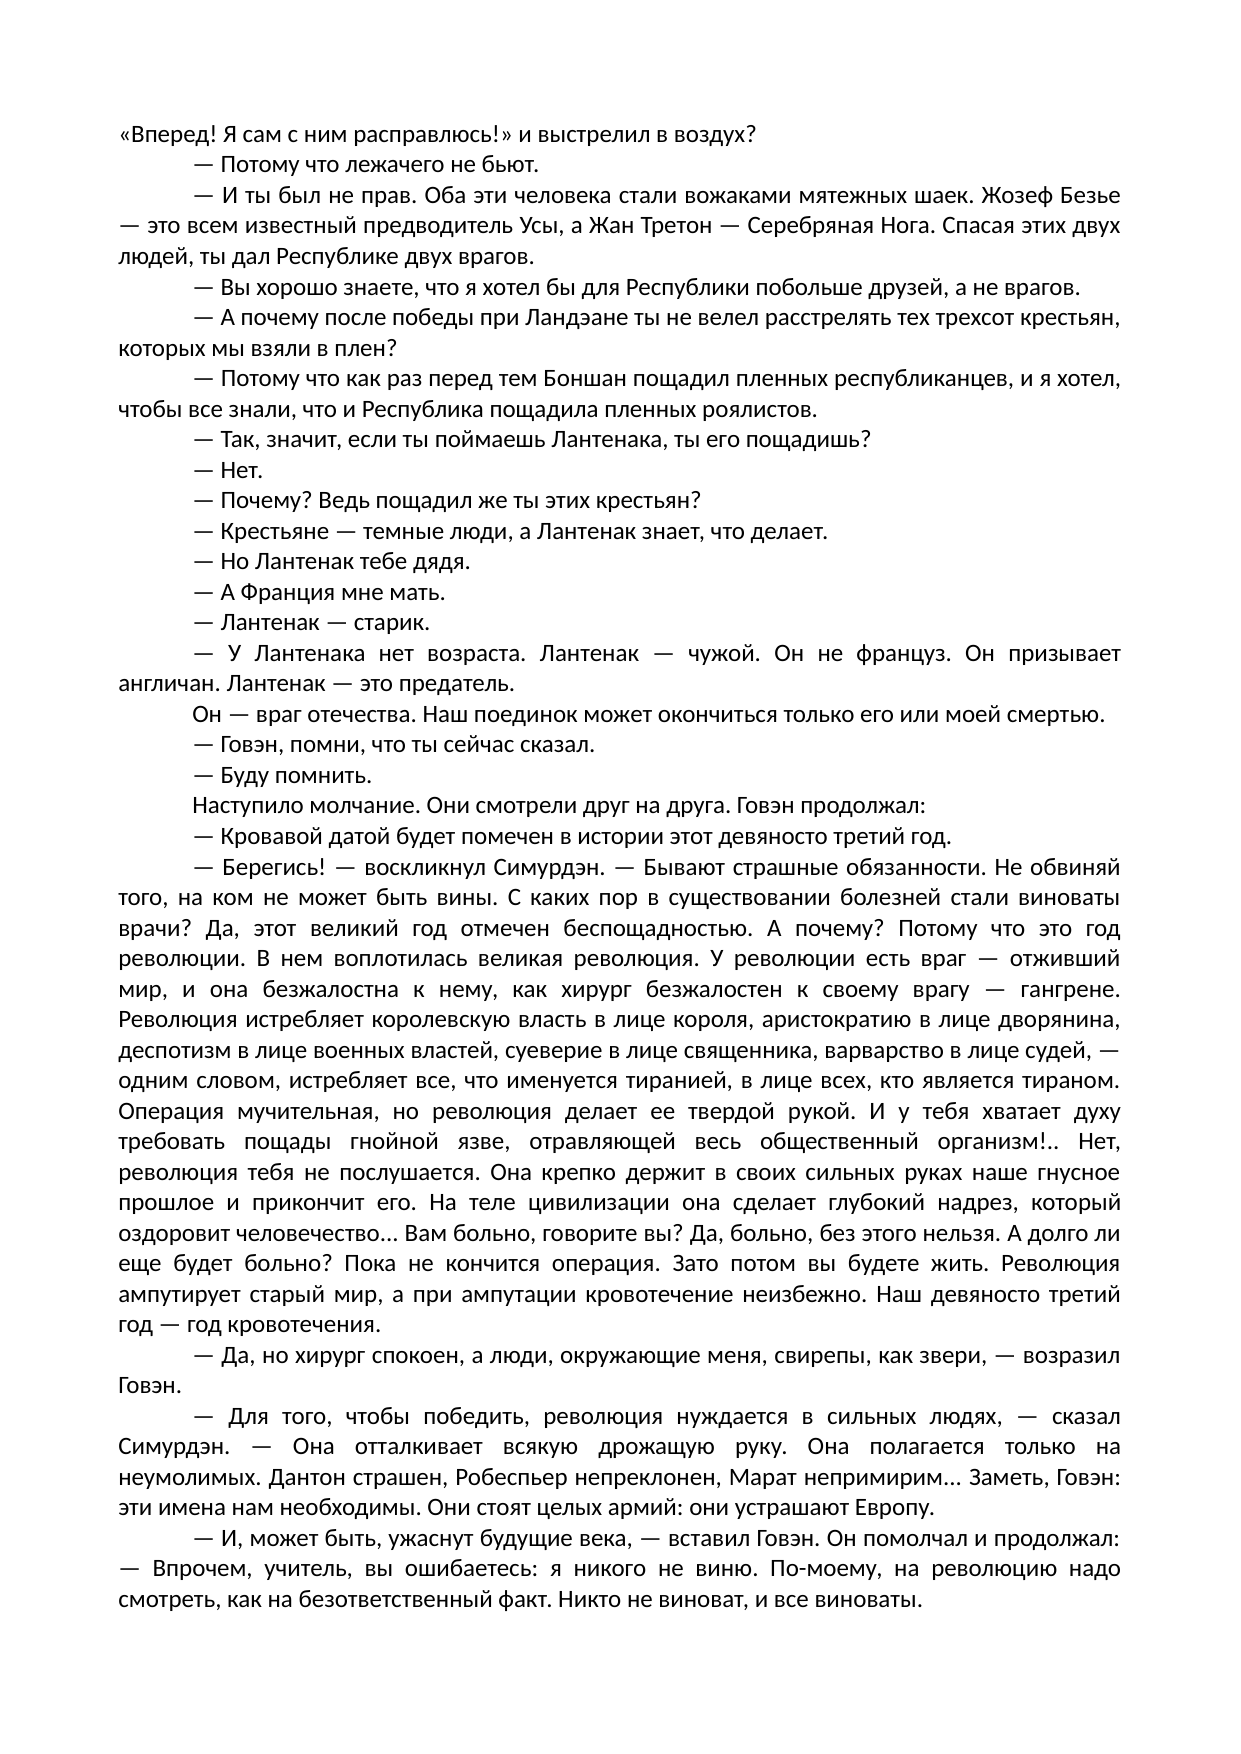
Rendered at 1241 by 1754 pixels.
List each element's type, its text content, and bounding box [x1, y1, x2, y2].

text — Но Лантенак тебе дядя. [118, 545, 1122, 576]
text — Говэн, помни, что ты сейчас сказал. [118, 728, 1122, 759]
text — Вы хорошо знаете, что я хотел бы для Республики побольше друзей, а не врагов. [118, 271, 1122, 301]
text — И ты был не прав. Оба эти человека стали вожаками мятежных шаек. Жозеф Безье — это всем известный предводитель Усы, а Жан Третон — Серебряная Нога. Спасая этих двух людей, ты дал Республике двух врагов. [118, 179, 1122, 271]
text — А Франция мне мать. [118, 576, 1122, 606]
text — И, может быть, ужаснут будущие века, — вставил Говэн. Он помолчал и продолжал: — Впрочем, учитель, вы ошибаетесь: я никого не виню. По-моему, на революцию надо смотреть, как на безответственный факт. Никто не виноват, и все виноваты. [118, 1522, 1122, 1614]
text — Кровавой датой будет помечен в истории этот девяносто третий год. [118, 820, 1122, 851]
text «Вперед! Я сам с ним расправлюсь!» и выстрелил в воздух? [118, 118, 1122, 149]
text — Буду помнить. [118, 759, 1122, 789]
text — Потому что как раз перед тем Боншан пощадил пленных республиканцев, и я хотел, чтобы все знали, что и Республика пощадила пленных роялистов. [118, 362, 1122, 423]
text Он — враг отечества. Наш поединок может окончиться только его или моей смертью. [118, 698, 1122, 728]
text — Почему? Ведь пощадил же ты этих крестьян? [118, 484, 1122, 515]
text Наступило молчание. Они смотрели друг на друга. Говэн продолжал: [118, 789, 1122, 820]
text — А почему после победы при Ландэане ты не велел расстрелять тех трехсот крестьян, которых мы взяли в плен? [118, 301, 1122, 362]
text — Берегись! — воскликнул Симурдэн. — Бывают страшные обязанности. Не обвиняй того, на ком не может быть вины. С каких пор в существовании болезней стали виноваты врачи? Да, этот великий год отмечен беспощадностью. А почему? Потому что это год революции. В нем воплотилась великая революция. У революции есть враг — отживший мир, и она безжалостна к нему, как хирург безжалостен к своему врагу — гангрене. Революция истребляет королевскую власть в лице короля, аристократию в лице дворянина, деспотизм в лице военных властей, суеверие в лице священника, варварство в лице судей, — одним словом, истребляет все, что именуется тиранией, в лице всех, кто является тираном. Операция мучительная, но революция делает ее твердой рукой. И у тебя хватает духу требовать пощады гнойной язве, отравляющей весь общественный организм!.. Нет, революция тебя не послушается. Она крепко держит в своих сильных руках наше гнусное прошлое и прикончит его. На теле цивилизации она сделает глубокий надрез, который оздоровит человечество... Вам больно, говорите вы? Да, больно, без этого нельзя. А долго ли еще будет больно? Пока не кончится операция. Зато потом вы будете жить. Революция ампутирует старый мир, а при ампутации кровотечение неизбежно. Наш девяносто третий год — год кровотечения. [118, 851, 1122, 1339]
text — Да, но хирург спокоен, а люди, окружающие меня, свирепы, как звери, — возразил Говэн. [118, 1339, 1122, 1400]
text — Крестьяне — темные люди, а Лантенак знает, что делает. [118, 515, 1122, 545]
text — Потому что лежачего не бьют. [118, 149, 1122, 179]
text — У Лантенака нет возраста. Лантенак — чужой. Он не француз. Он призывает англичан. Лантенак — это предатель. [118, 637, 1122, 698]
text — Нет. [118, 454, 1122, 484]
text — Лантенак — старик. [118, 606, 1122, 637]
text — Для того, чтобы победить, революция нуждается в сильных людях, — сказал Симурдэн. — Она отталкивает всякую дрожащую руку. Она полагается только на неумолимых. Дантон страшен, Робеспьер непреклонен, Марат непримирим... Заметь, Говэн: эти имена нам необходимы. Они стоят целых армий: они устрашают Европу. [118, 1400, 1122, 1522]
text — Так, значит, если ты поймаешь Лантенака, ты его пощадишь? [118, 423, 1122, 454]
